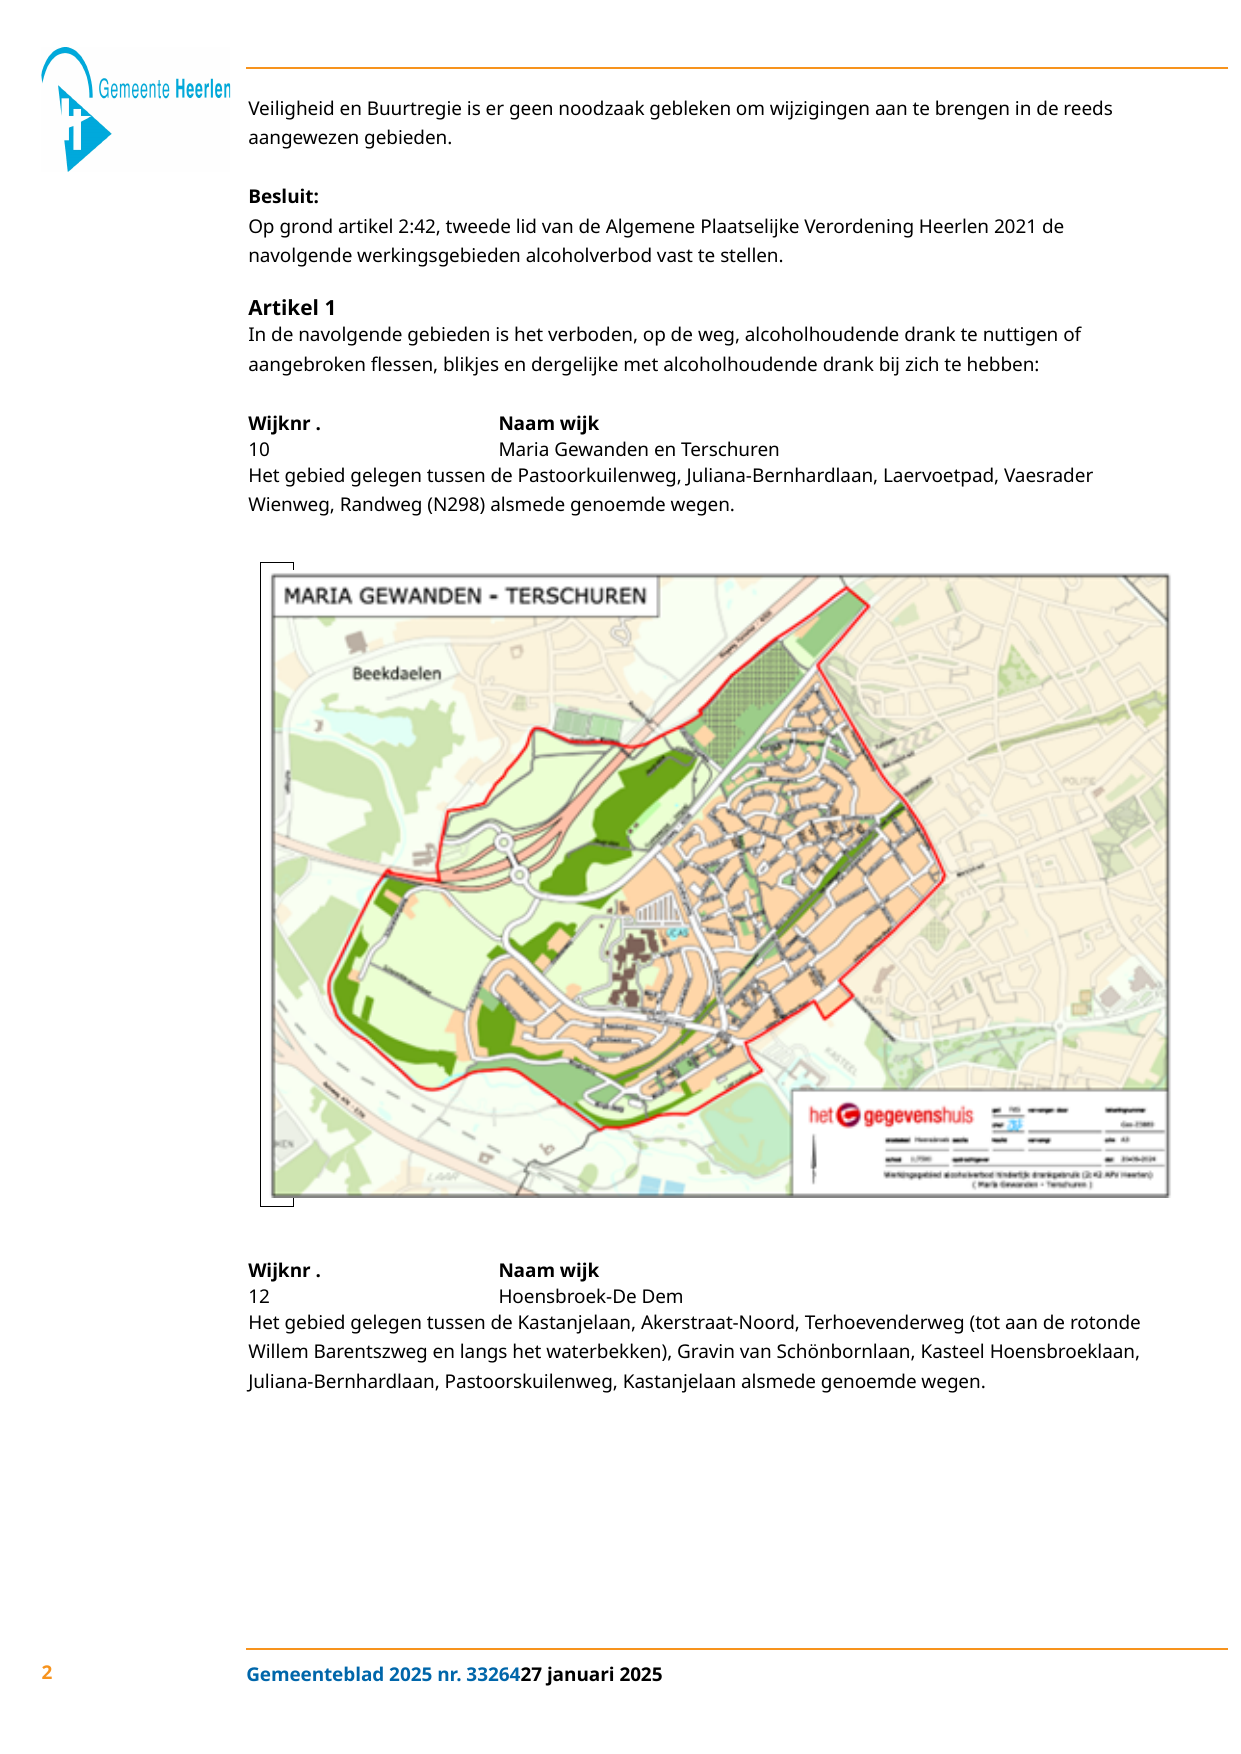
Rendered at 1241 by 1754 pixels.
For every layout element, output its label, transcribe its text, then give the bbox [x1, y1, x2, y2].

picture [41, 47, 231, 172]
text Veiligheid en Buurtregie is er geen noodzaak gebleken om wijzigingen aan te brengen in de reeds aangewezen gebieden. [248, 95, 1152, 150]
text Op grond artikel 2:42, tweede lid van de Algemene Plaatselijke Verordening Heerlen 2021 de navolgende werkingsgebieden alcoholverbod vast te stellen. [248, 213, 1152, 268]
picture [268, 570, 1173, 1198]
text In de navolgende gebieden is het verboden, op de weg, alcoholhoudende drank te nuttigen of aangebroken flessen, blikjes en dergelijke met alcoholhoudende drank bij zich te hebben: [248, 322, 1152, 377]
table_header Wijknr . [248, 1258, 498, 1283]
table_cell 12 [248, 1283, 498, 1309]
text Besluit: [248, 183, 1152, 209]
table_cell Het gebied gelegen tussen de Kastanjelaan, Akerstraat-Noord, Terhoevenderweg (tot aan de rotonde Willem Barentszweg en langs het waterbekken), Gravin van Schönbornlaan, Kasteel Hoensbroeklaan, Juliana-Bernhardlaan, Pastoorskuilenweg, Kastanjelaan alsmede genoemde wegen. [248, 1309, 1152, 1394]
table_cell Hoensbroek-De Dem [498, 1283, 1152, 1309]
table_cell Het gebied gelegen tussen de Pastoorkuilenweg, Juliana-Bernhardlaan, Laervoetpad, Vaesrader Wienweg, Randweg (N298) alsmede genoemde wegen. [248, 462, 1152, 517]
picture [41, 47, 59, 70]
text Artikel 1 [248, 293, 1152, 322]
table_header Wijknr . [248, 410, 498, 436]
table_cell Maria Gewanden en Terschuren [498, 436, 1152, 462]
table_cell 10 [248, 436, 498, 462]
table_header Naam wijk [498, 1258, 1152, 1283]
table_header Naam wijk [498, 410, 1152, 436]
